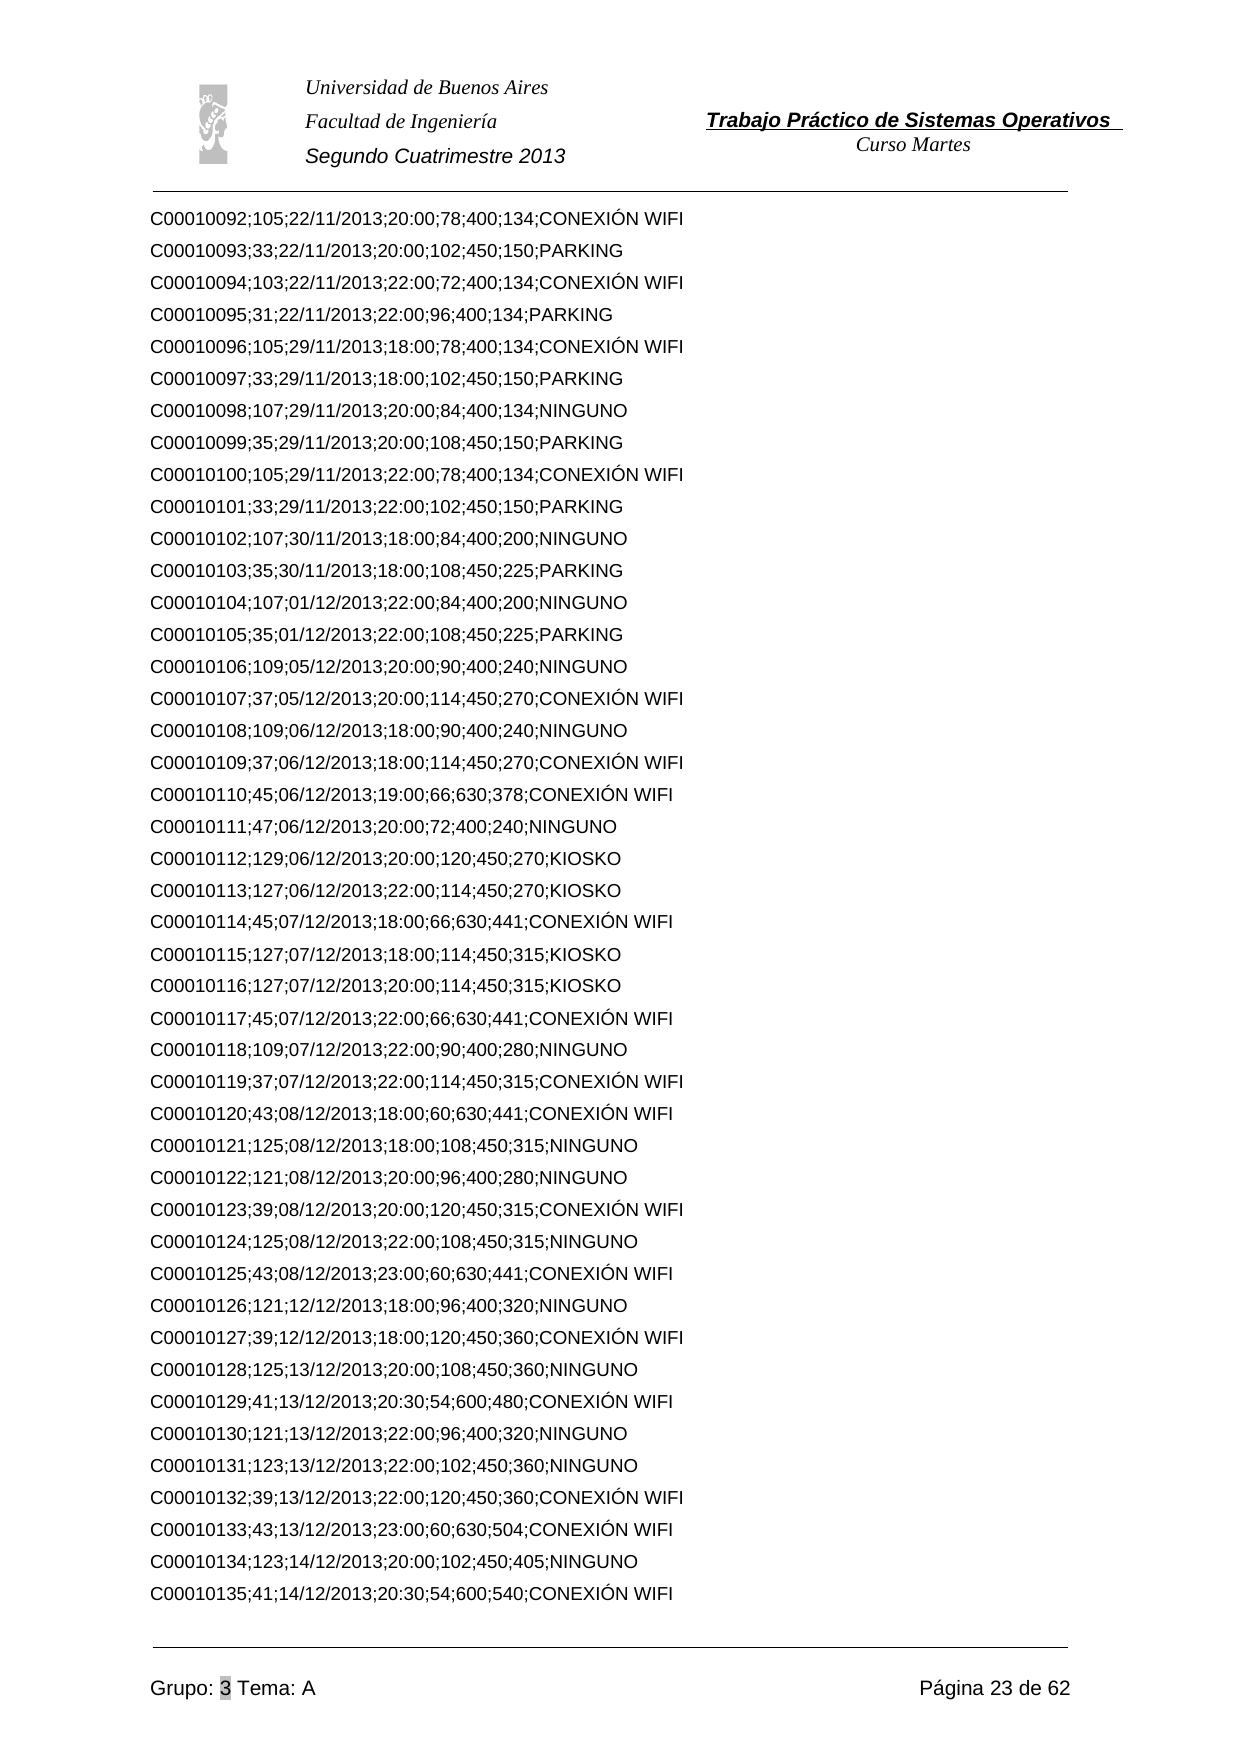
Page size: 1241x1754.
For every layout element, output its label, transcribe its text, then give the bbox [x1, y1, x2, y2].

text C00010094;103;22/11/2013;22:00;72;400;134;CONEXIÓN WIFI [150, 272, 1090, 293]
text C00010106;109;05/12/2013;20:00;90;400;240;NINGUNO [150, 656, 1090, 677]
text C00010128;125;13/12/2013;20:00;108;450;360;NINGUNO [150, 1359, 1090, 1381]
text C00010103;35;30/11/2013;18:00;108;450;225;PARKING [150, 559, 1090, 581]
text C00010132;39;13/12/2013;22:00;120;450;360;CONEXIÓN WIFI [150, 1487, 1090, 1508]
text C00010134;123;14/12/2013;20:00;102;450;405;NINGUNO [150, 1551, 1090, 1572]
text C00010123;39;08/12/2013;20:00;120;450;315;CONEXIÓN WIFI [150, 1199, 1090, 1221]
text C00010131;123;13/12/2013;22:00;102;450;360;NINGUNO [150, 1455, 1090, 1477]
text C00010124;125;08/12/2013;22:00;108;450;315;NINGUNO [150, 1231, 1090, 1253]
text C00010118;109;07/12/2013;22:00;90;400;280;NINGUNO [150, 1039, 1090, 1061]
text C00010122;121;08/12/2013;20:00;96;400;280;NINGUNO [150, 1167, 1090, 1189]
text C00010109;37;06/12/2013;18:00;114;450;270;CONEXIÓN WIFI [150, 751, 1090, 773]
text C00010097;33;29/11/2013;18:00;102;450;150;PARKING [150, 368, 1090, 389]
text C00010104;107;01/12/2013;22:00;84;400;200;NINGUNO [150, 592, 1090, 613]
text C00010135;41;14/12/2013;20:30;54;600;540;CONEXIÓN WIFI [150, 1583, 1090, 1604]
text C00010117;45;07/12/2013;22:00;66;630;441;CONEXIÓN WIFI [150, 1007, 1090, 1029]
text C00010130;121;13/12/2013;22:00;96;400;320;NINGUNO [150, 1423, 1090, 1444]
text C00010101;33;29/11/2013;22:00;102;450;150;PARKING [150, 496, 1090, 517]
text C00010112;129;06/12/2013;20:00;120;450;270;KIOSKO [150, 847, 1090, 869]
text C00010127;39;12/12/2013;18:00;120;450;360;CONEXIÓN WIFI [150, 1327, 1090, 1349]
picture [198, 82, 231, 166]
text C00010133;43;13/12/2013;23:00;60;630;504;CONEXIÓN WIFI [150, 1519, 1090, 1541]
text C00010098;107;29/11/2013;20:00;84;400;134;NINGUNO [150, 400, 1090, 421]
text C00010113;127;06/12/2013;22:00;114;450;270;KIOSKO [150, 879, 1090, 901]
text C00010092;105;22/11/2013;20:00;78;400;134;CONEXIÓN WIFI [150, 208, 1090, 229]
text C00010110;45;06/12/2013;19:00;66;630;378;CONEXIÓN WIFI [150, 783, 1090, 805]
text C00010126;121;12/12/2013;18:00;96;400;320;NINGUNO [150, 1295, 1090, 1317]
text C00010119;37;07/12/2013;22:00;114;450;315;CONEXIÓN WIFI [150, 1071, 1090, 1093]
text C00010129;41;13/12/2013;20:30;54;600;480;CONEXIÓN WIFI [150, 1391, 1090, 1413]
text C00010105;35;01/12/2013;22:00;108;450;225;PARKING [150, 623, 1090, 645]
text C00010121;125;08/12/2013;18:00;108;450;315;NINGUNO [150, 1135, 1090, 1157]
text C00010093;33;22/11/2013;20:00;102;450;150;PARKING [150, 240, 1090, 261]
text C00010096;105;29/11/2013;18:00;78;400;134;CONEXIÓN WIFI [150, 336, 1090, 357]
text C00010108;109;06/12/2013;18:00;90;400;240;NINGUNO [150, 719, 1090, 741]
text C00010116;127;07/12/2013;20:00;114;450;315;KIOSKO [150, 975, 1090, 997]
text C00010115;127;07/12/2013;18:00;114;450;315;KIOSKO [150, 943, 1090, 965]
text C00010099;35;29/11/2013;20:00;108;450;150;PARKING [150, 432, 1090, 453]
text C00010125;43;08/12/2013;23:00;60;630;441;CONEXIÓN WIFI [150, 1263, 1090, 1285]
text C00010120;43;08/12/2013;18:00;60;630;441;CONEXIÓN WIFI [150, 1103, 1090, 1125]
text C00010107;37;05/12/2013;20:00;114;450;270;CONEXIÓN WIFI [150, 687, 1090, 709]
text C00010100;105;29/11/2013;22:00;78;400;134;CONEXIÓN WIFI [150, 464, 1090, 485]
text C00010111;47;06/12/2013;20:00;72;400;240;NINGUNO [150, 815, 1090, 837]
text C00010102;107;30/11/2013;18:00;84;400;200;NINGUNO [150, 528, 1090, 549]
text C00010095;31;22/11/2013;22:00;96;400;134;PARKING [150, 304, 1090, 325]
text C00010114;45;07/12/2013;18:00;66;630;441;CONEXIÓN WIFI [150, 911, 1090, 933]
